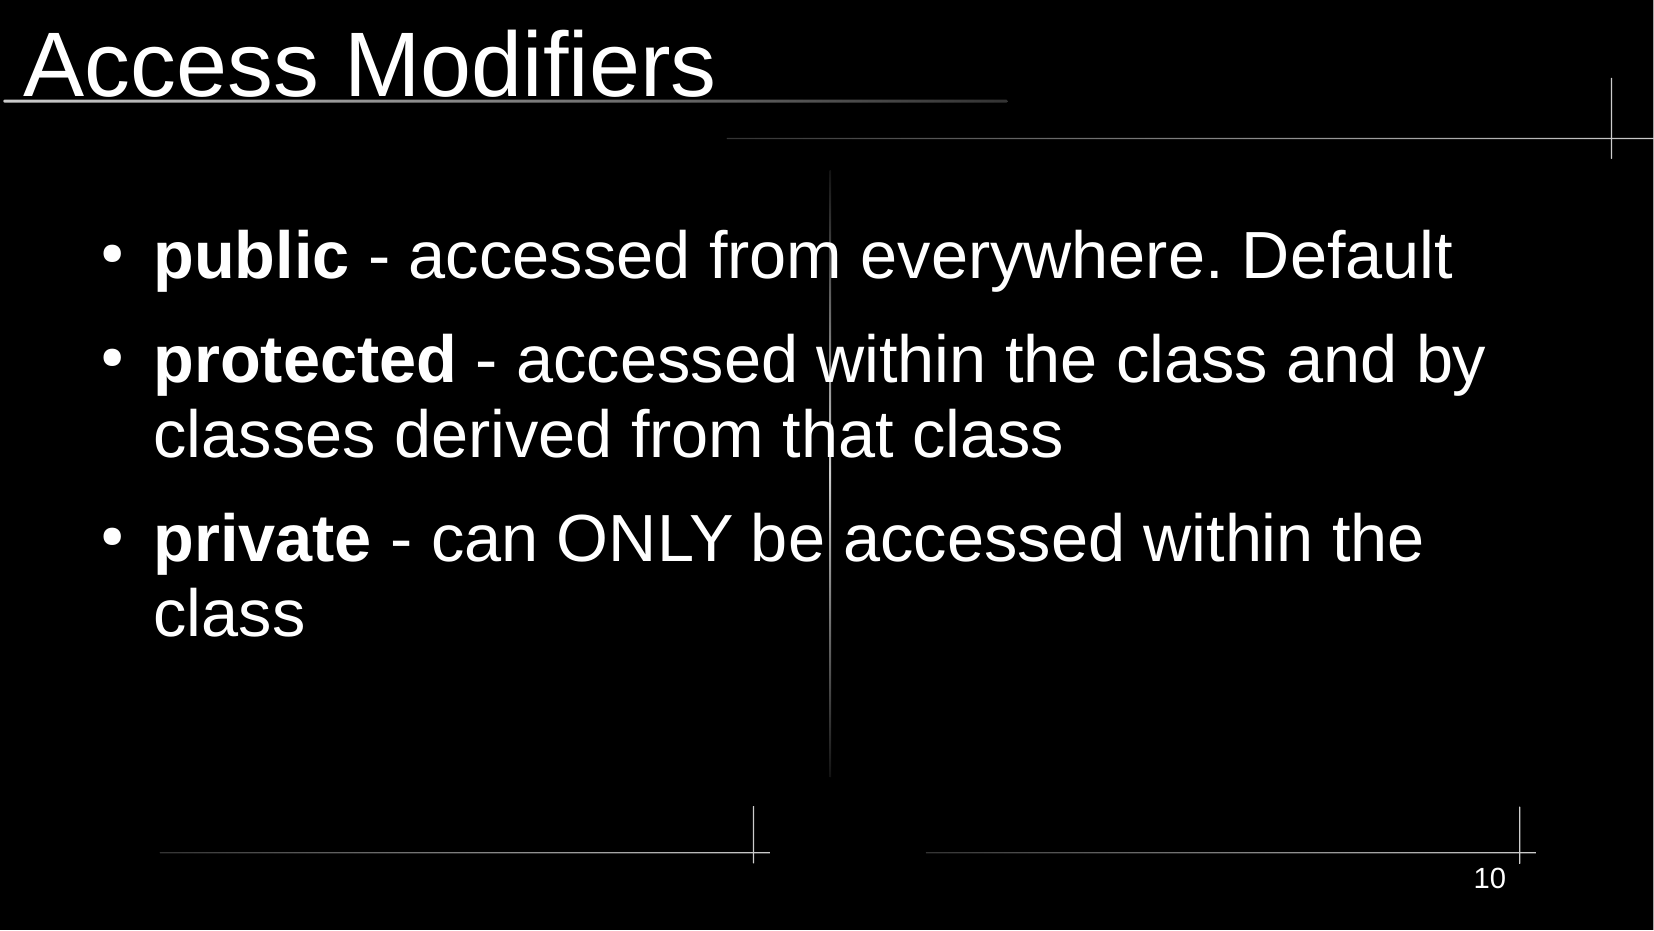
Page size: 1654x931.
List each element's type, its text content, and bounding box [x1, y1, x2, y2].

title Access Modifiers [23, 11, 1589, 119]
list public - accessed from everywhere. Default protected - accessed within the class and by classes derived from that class private - can ONLY be accessed within the class [82, 217, 1571, 758]
